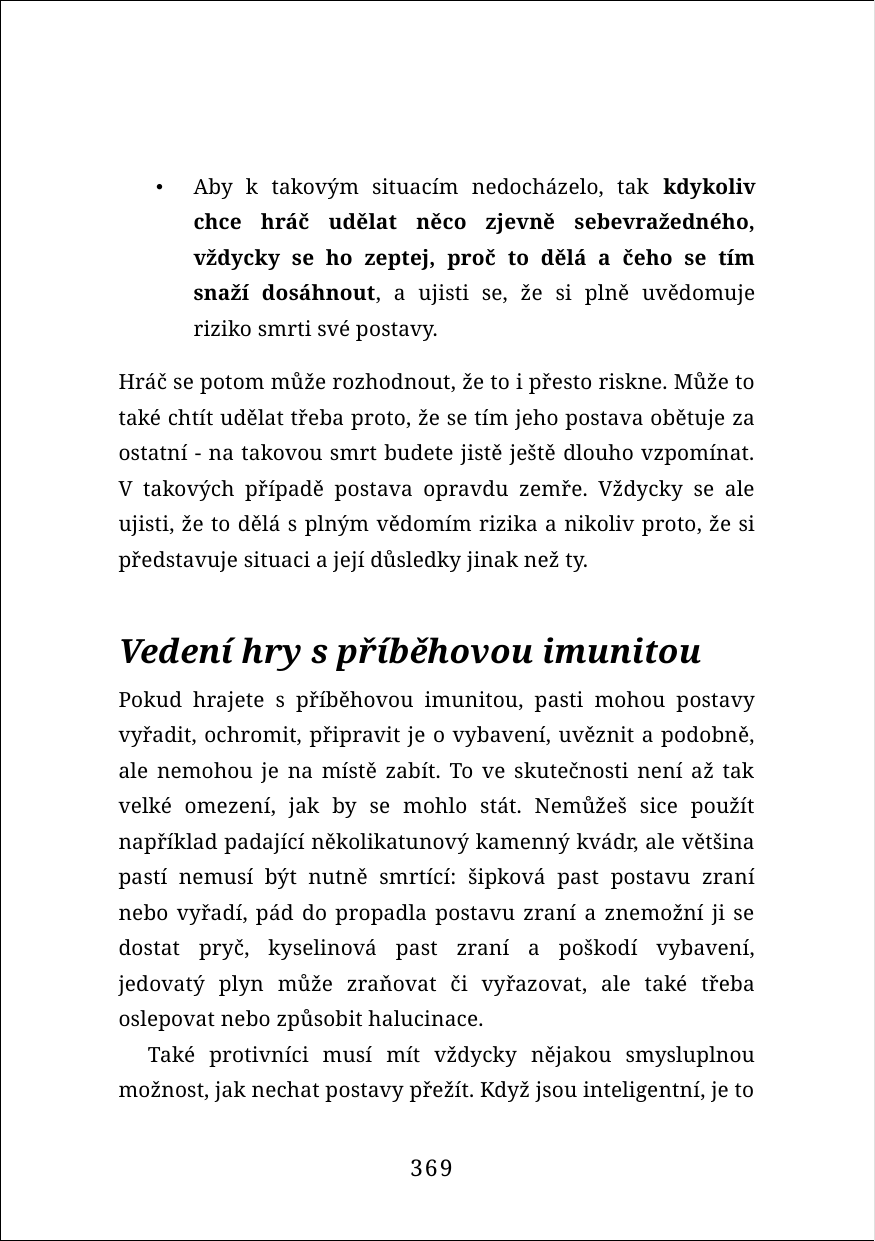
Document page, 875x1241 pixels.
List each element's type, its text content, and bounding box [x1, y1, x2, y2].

list Aby k takovým situacím nedocházelo, tak kdykoliv chce hráč udělat něco zjevně sebevražedného, vždycky se ho zeptej, proč to dělá a čeho se tím snaží dosáhnout, a ujisti se, že si plně uvědomuje riziko smrti své postavy. [156, 172, 756, 342]
subtitle Vedení hry s příběhovou imunitou [118, 627, 756, 673]
text Pokud hrajete s příběhovou imunitou, pasti mohou postavy vyřadit, ochromit, připravit je o vybavení, uvěznit a podobně, ale nemohou je na místě zabít. To ve skutečnosti není až tak velké omezení, jak by se mohlo stát. Nemůžeš sice použít například padající několikatunový kamenný kvádr, ale většina pastí nemusí být nutně smrtící: šipková past postavu zraní nebo vyřadí, pád do propadla postavu zraní a znemožní ji se dostat pryč, kyselinová past zraní a poškodí vybavení, jedovatý plyn může zraňovat či vyřazovat, ale také třeba oslepovat nebo způsobit halucinace. Také protivníci musí mít vždycky nějakou smysluplnou možnost, jak nechat postavy přežít. Když jsou inteligentní, je to [118, 685, 756, 1104]
text Hráč se potom může rozhodnout, že to i přesto riskne. Může to také chtít udělat třeba proto, že se tím jeho postava obětuje za ostatní - na takovou smrt budete jistě ještě dlouho vzpomínat. V takových případě postava opravdu zemře. Vždycky se ale ujisti, že to dělá s plným vědomím rizika a nikoliv proto, že si představuje situaci a její důsledky jinak než ty. [118, 367, 756, 573]
